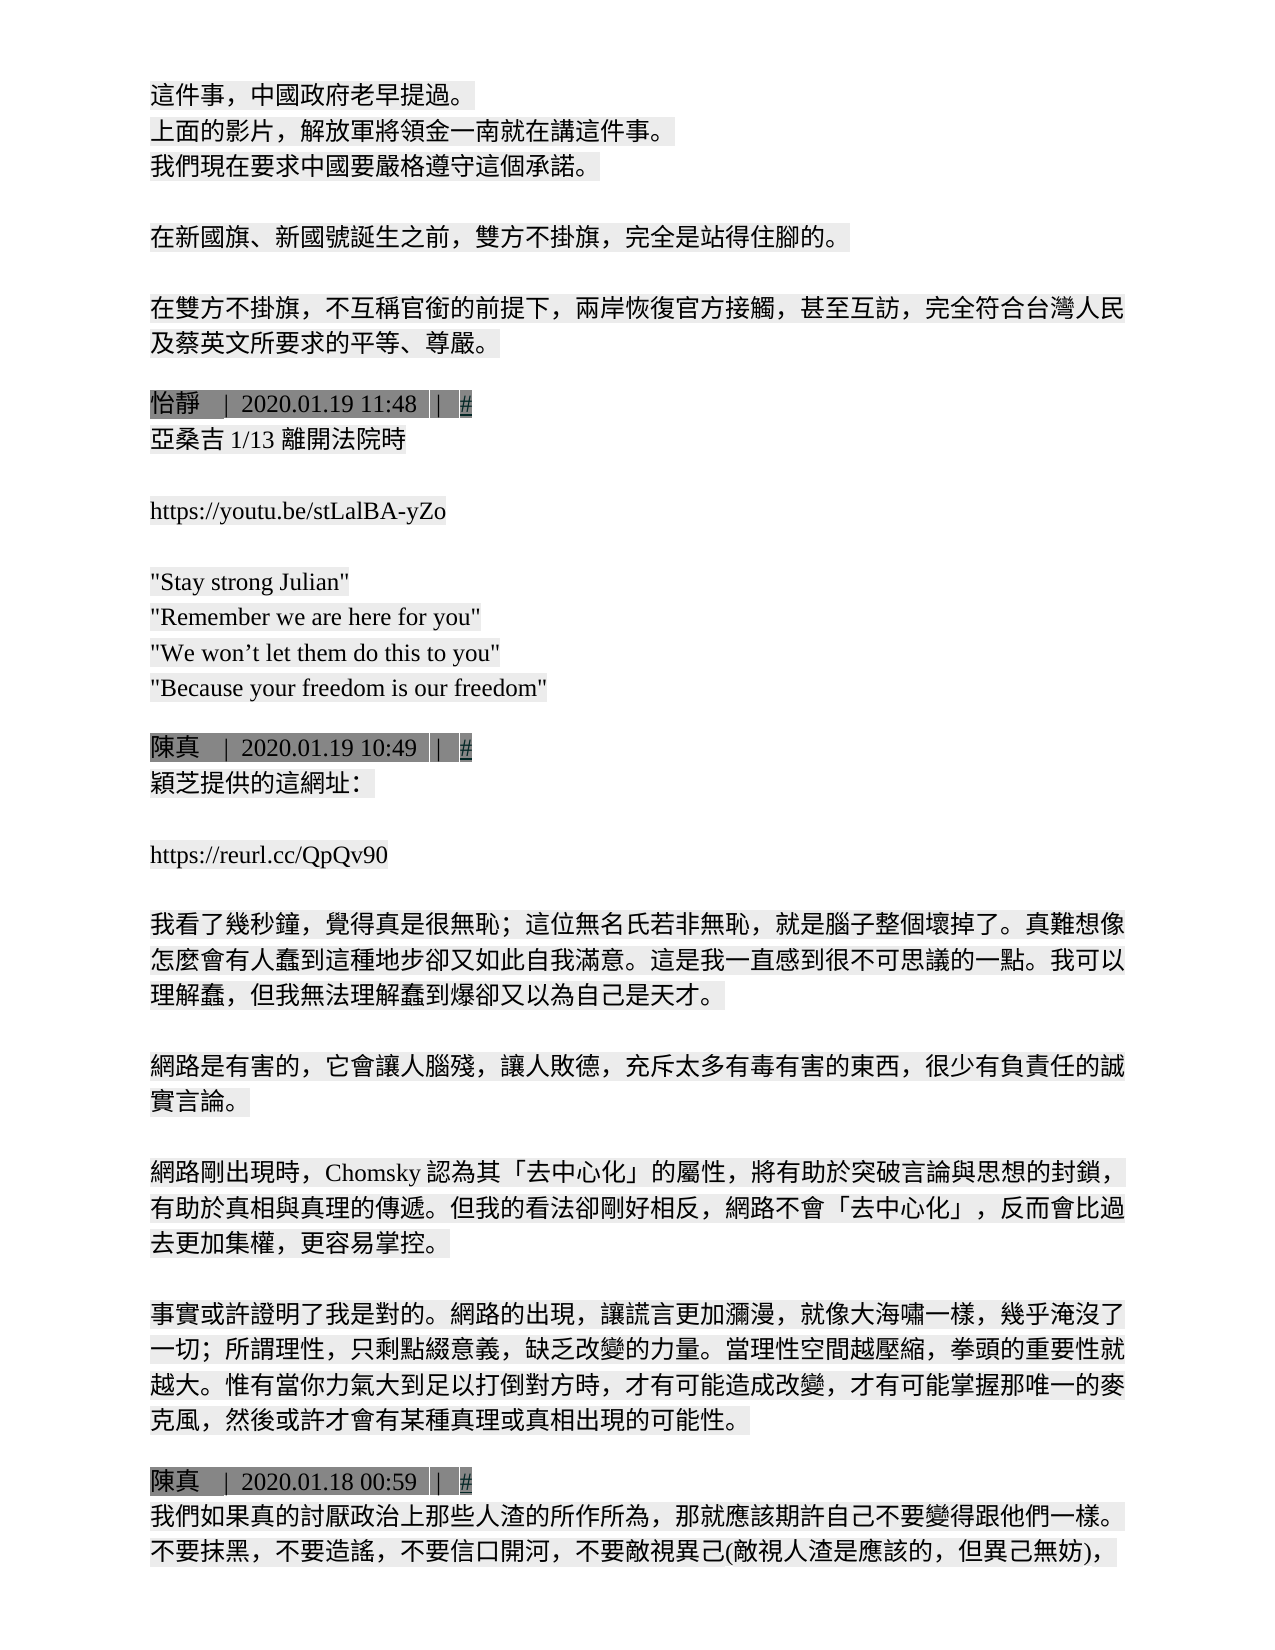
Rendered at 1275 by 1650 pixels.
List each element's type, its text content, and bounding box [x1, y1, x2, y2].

text 陳真 | 2020.01.18 00:59 | # [150, 1460, 1125, 1496]
text 穎芝提供的這網址： https://reurl.cc/QpQv90 我看了幾秒鐘，覺得真是很無恥；這位無名氏若非無恥，就是腦子整個壞掉了。真難想像怎麼會有人蠢到這種地步卻又如此自我滿意。這是我一直感到很不可思議的一點。我可以理解蠢，但我無法理解蠢到爆卻又以為自己是天才。 網路是有害的，它會讓人腦殘，讓人敗德，充斥太多有毒有害的東西，很少有負責任的誠實言論。 網路剛出現時，Chomsky認為其「去中心化」的屬性，將有助於突破言論與思想的封鎖，有助於真相與真理的傳遞。但我的看法卻剛好相反，網路不會「去中心化」，反而會比過去更加集權，更容易掌控。 事實或許證明了我是對的。網路的出現，讓謊言更加瀰漫，就像大海嘯一樣，幾乎淹沒了一切；所謂理性，只剩點綴意義，缺乏改變的力量。當理性空間越壓縮，拳頭的重要性就越大。惟有當你力氣大到足以打倒對方時，才有可能造成改變，才有可能掌握那唯一的麥克風，然後或許才會有某種真理或真相出現的可能性。 [150, 762, 1125, 1435]
text 怡靜 | 2020.01.19 11:48 | # [150, 383, 1125, 419]
text 陳真 | 2020.01.19 10:49 | # [150, 727, 1125, 762]
text 我們如果真的討厭政治上那些人渣的所作所為，那就應該期許自己不要變得跟他們一樣。不要抹黑，不要造謠，不要信口開河，不要敵視異己(敵視人渣是應該的，但異己無妨)， [150, 1496, 1125, 1567]
text 這件事，中國政府老早提過。 上面的影片，解放軍將領金一南就在講這件事。 我們現在要求中國要嚴格遵守這個承諾。 在新國旗、新國號誕生之前，雙方不掛旗，完全是站得住腳的。 在雙方不掛旗，不互稱官銜的前提下，兩岸恢復官方接觸，甚至互訪，完全符合台灣人民及蔡英文所要求的平等、尊嚴。 [150, 75, 1125, 358]
text 亞桑吉1/13 離開法院時 https://youtu.be/stLalBA-yZo "Stay strong Julian" "Remember we are here for you" "We won’t let them do this to you" "Because your freedom is our freedom" [150, 419, 1125, 702]
